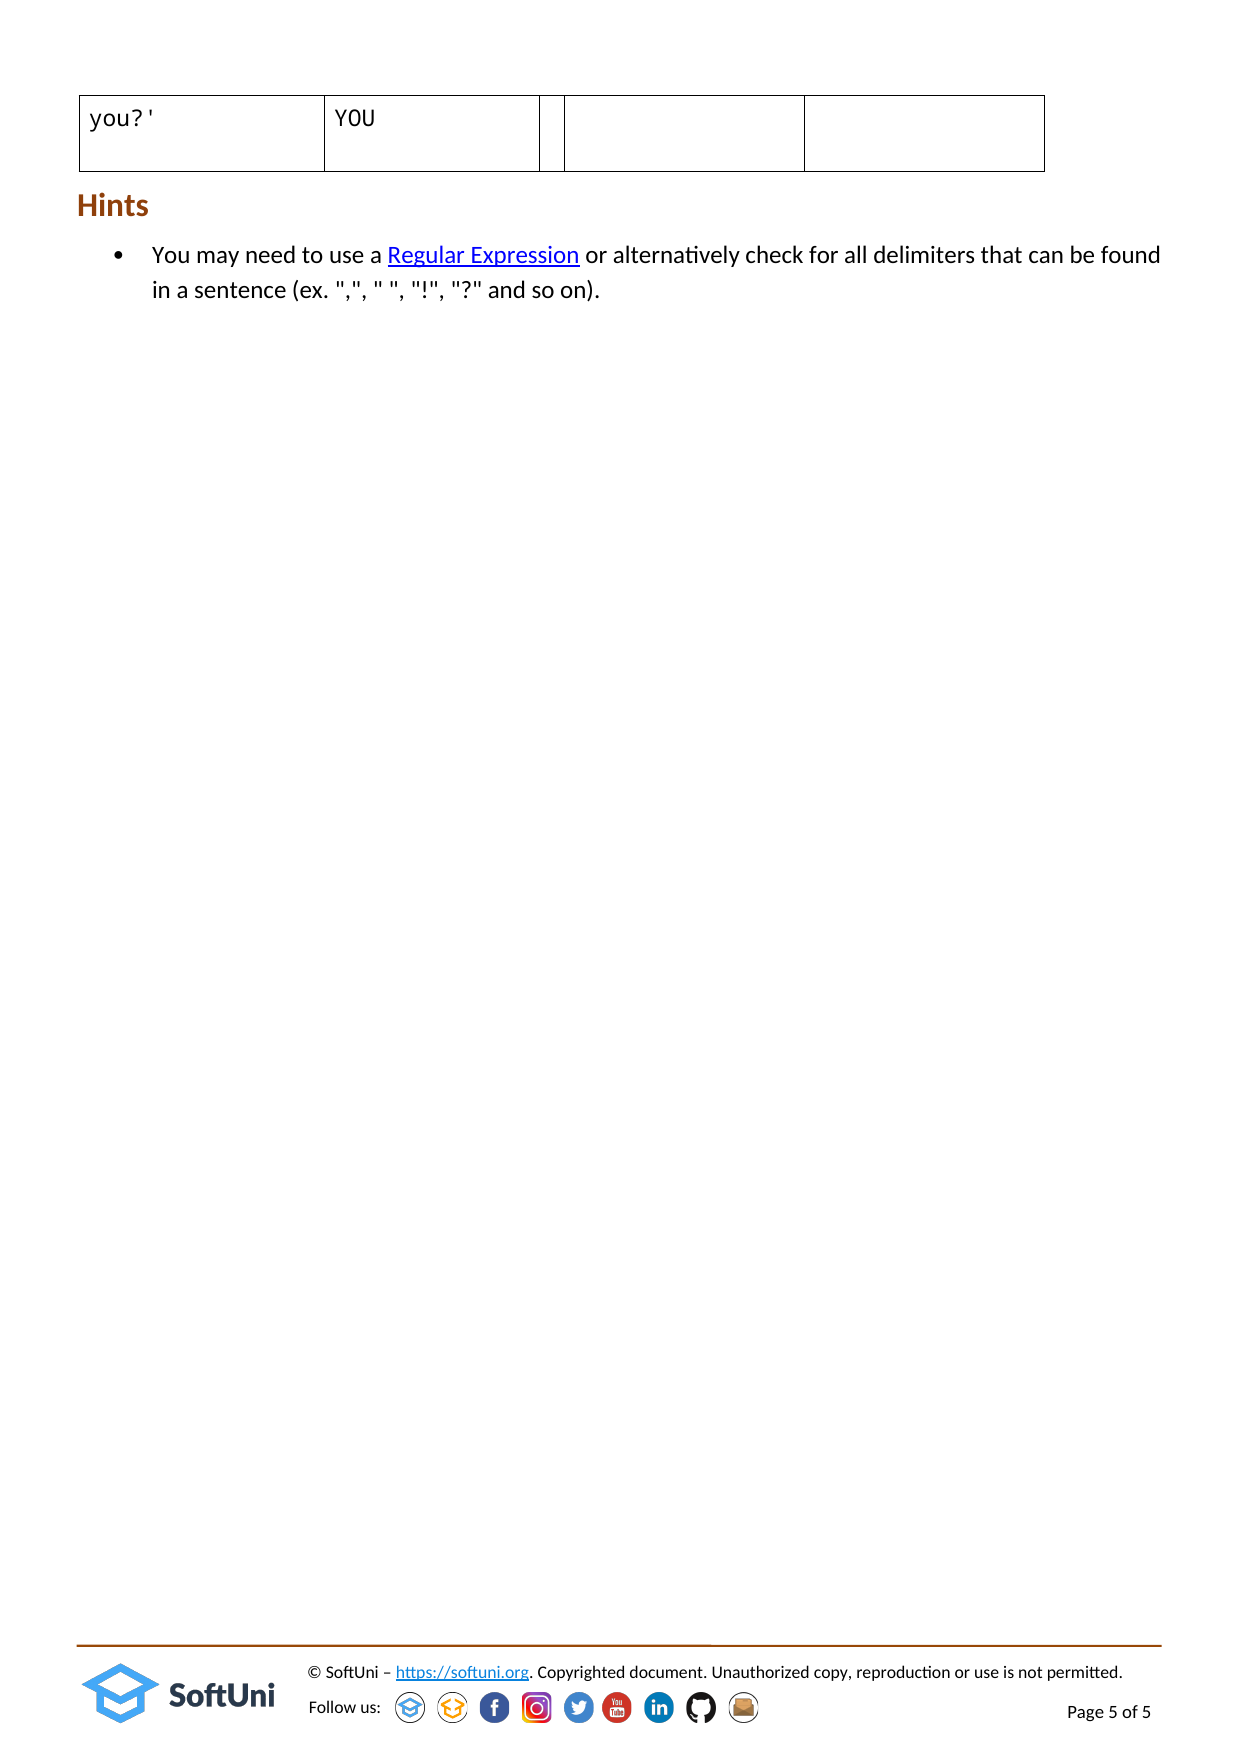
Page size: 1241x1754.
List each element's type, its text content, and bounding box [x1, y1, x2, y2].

picture [564, 1692, 594, 1723]
picture [665, 1714, 674, 1723]
picture [479, 1692, 510, 1723]
picture [658, 1705, 667, 1714]
table_cell [805, 96, 1044, 171]
picture [437, 1692, 468, 1723]
picture [75, 1658, 281, 1729]
table_cell YOU [325, 96, 539, 171]
picture [644, 1714, 653, 1723]
picture [728, 1692, 759, 1723]
picture [602, 1692, 632, 1723]
table_cell you?' [80, 96, 324, 171]
picture [686, 1692, 716, 1723]
picture [522, 1692, 552, 1723]
subtitle Hints [77, 184, 1163, 225]
picture [665, 1692, 674, 1701]
table_cell [565, 96, 804, 171]
picture [644, 1692, 653, 1701]
list You may need to use a Regular Expression or alternatively check for all delimiters that can be found in a sentence (ex. ",", " ", "!", "?" and so on). [114, 239, 1163, 305]
table_header [540, 96, 564, 171]
picture [395, 1692, 425, 1723]
